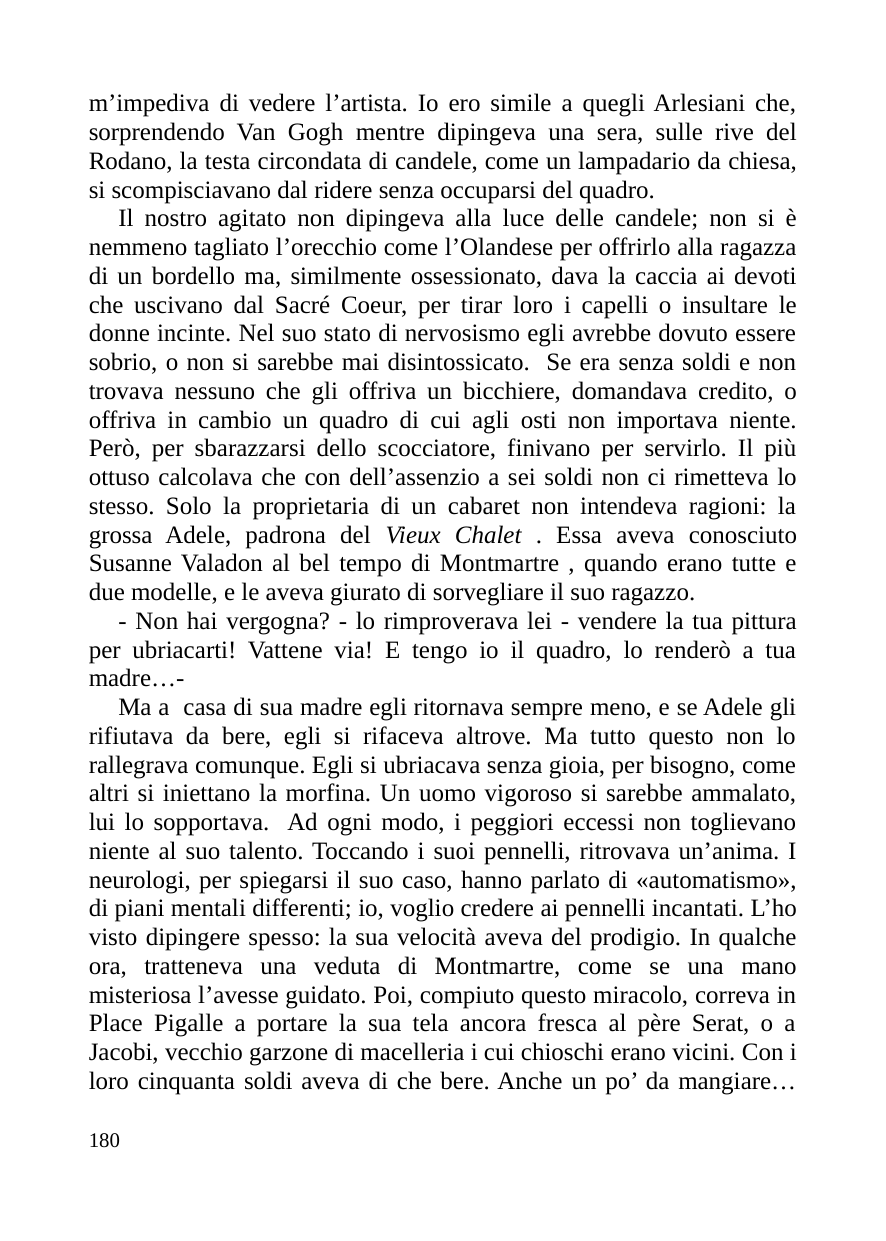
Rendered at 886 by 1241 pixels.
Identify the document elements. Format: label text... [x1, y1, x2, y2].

text Il nostro agitato non dipingeva alla luce delle candele; non si è nemmeno tagliato l’orecchio come l’Olandese per offrirlo alla ragazza di un bordello ma, similmente ossessionato, dava la caccia ai devoti che uscivano dal Sacré Coeur, per tirar loro i capelli o insultare le donne incinte. Nel suo stato di nervosismo egli avrebbe dovuto essere sobrio, o non si sarebbe mai disintossicato. Se era senza soldi e non trovava nessuno che gli offriva un bicchiere, domandava credito, o offriva in cambio un quadro di cui agli osti non importava niente. Però, per sbarazzarsi dello scocciatore, finivano per servirlo. Il più ottuso calcolava che con dell’assenzio a sei soldi non ci rimetteva lo stesso. Solo la proprietaria di un cabaret non intendeva ragioni: la grossa Adele, padrona del Vieux Chalet . Essa aveva conosciuto Susanne Valadon al bel tempo di Montmartre , quando erano tutte e due modelle, e le aveva giurato di sorvegliare il suo ragazzo. [88, 203, 797, 606]
text - Non hai vergogna? - lo rimproverava lei - vendere la tua pittura per ubriacarti! Vattene via! E tengo io il quadro, lo renderò a tua madre…- [88, 606, 797, 692]
text m’impediva di vedere l’artista. Io ero simile a quegli Arlesiani che, sorprendendo Van Gogh mentre dipingeva una sera, sulle rive del Rodano, la testa circondata di candele, come un lampadario da chiesa, si scompisciavano dal ridere senza occuparsi del quadro. [88, 88, 797, 203]
text Ma a casa di sua madre egli ritornava sempre meno, e se Adele gli rifiutava da bere, egli si rifaceva altrove. Ma tutto questo non lo rallegrava comunque. Egli si ubriacava senza gioia, per bisogno, come altri si iniettano la morfina. Un uomo vigoroso si sarebbe ammalato, lui lo sopportava. Ad ogni modo, i peggiori eccessi non toglievano niente al suo talento. Toccando i suoi pennelli, ritrovava un’anima. I neurologi, per spiegarsi il suo caso, hanno parlato di «automatismo», di piani mentali differenti; io, voglio credere ai pennelli incantati. L’ho visto dipingere spesso: la sua velocità aveva del prodigio. In qualche ora, tratteneva una veduta di Montmartre, come se una mano misteriosa l’avesse guidato. Poi, compiuto questo miracolo, correva in Place Pigalle a portare la sua tela ancora fresca al père Serat, o a Jacobi, vecchio garzone di macelleria i cui chioschi erano vicini. Con i loro cinquanta soldi aveva di che bere. Anche un po’ da mangiare… [88, 692, 797, 1095]
